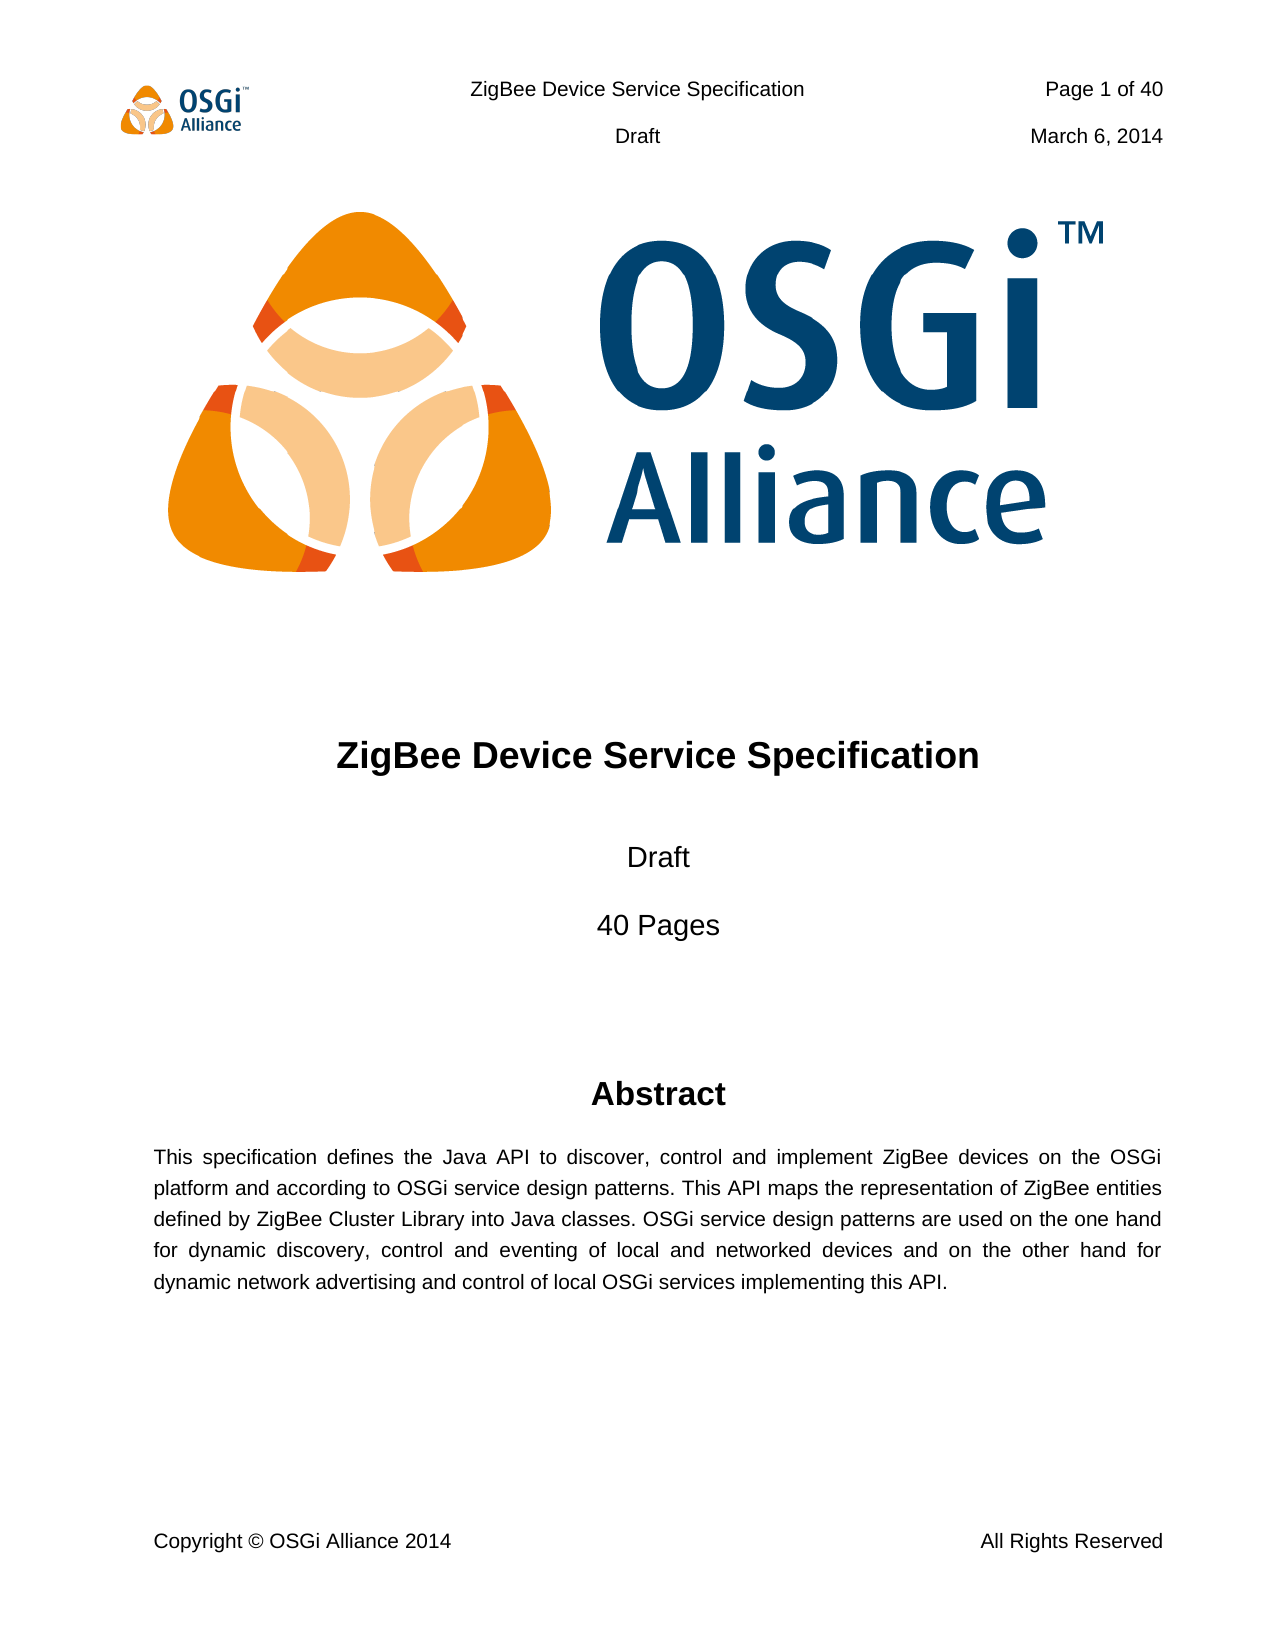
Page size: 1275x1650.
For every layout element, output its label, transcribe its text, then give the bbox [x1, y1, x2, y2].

picture [112, 158, 1163, 626]
text Abstract [153, 1074, 1163, 1112]
title Draft 40 Pages [153, 841, 1163, 941]
picture [113, 78, 257, 142]
text This specification defines the Java API to discover, control and implement ZigBee devices on the OSGi platform and according to OSGi service design patterns. This API maps the representation of ZigBee entities defined by ZigBee Cluster Library into Java classes. OSGi service design patterns are used on the one hand for dynamic discovery, control and eventing of local and networked devices and on the other hand for dynamic network advertising and control of local OSGi services implementing this API. [153, 1137, 1163, 1293]
title ZigBee Device Service Specification [153, 733, 1163, 776]
